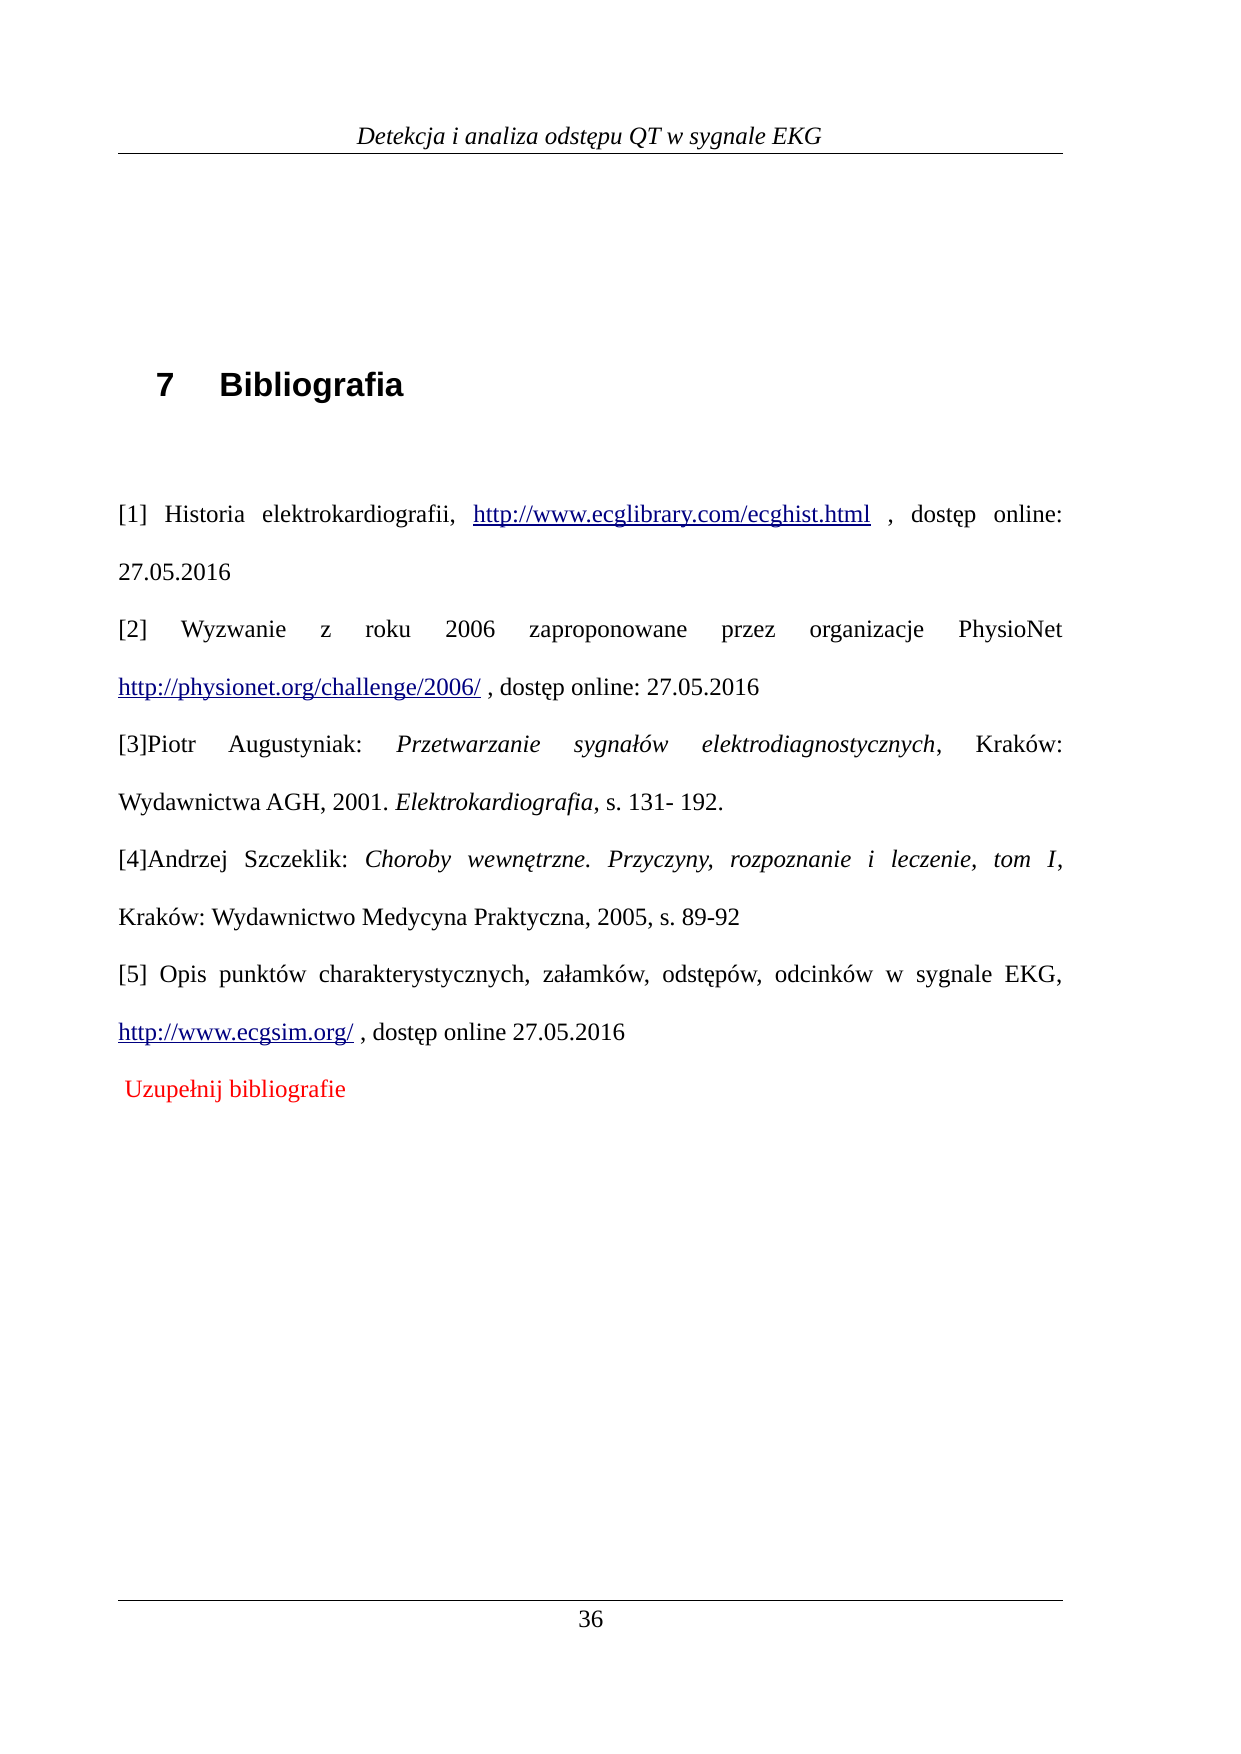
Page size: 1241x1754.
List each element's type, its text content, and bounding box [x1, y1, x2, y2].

subtitle Bibliografia [156, 364, 1063, 403]
text [3]Piotr Augustyniak: Przetwarzanie sygnałów elektrodiagnostycznych, Kraków: Wydawnictwa AGH, 2001. Elektrokardiografia, s. 131- 192. [118, 715, 1063, 816]
text [2] Wyzwanie z roku 2006 zaproponowane przez organizacje PhysioNet http://physionet.org/challenge/2006/ , dostęp online: 27.05.2016 [118, 600, 1063, 701]
text [4]Andrzej Szczeklik: Choroby wewnętrzne. Przyczyny, rozpoznanie i leczenie, tom I, Kraków: Wydawnictwo Medycyna Praktyczna, 2005, s. 89-92 [118, 830, 1063, 931]
text [1] Historia elektrokardiografii, http://www.ecglibrary.com/ecghist.html , dostęp online: 27.05.2016 [118, 483, 1063, 586]
text Uzupełnij bibliografie [118, 1060, 1063, 1103]
text [5] Opis punktów charakterystycznych, załamków, odstępów, odcinków w sygnale EKG, http://www.ecgsim.org/ , dostęp online 27.05.2016 [118, 945, 1063, 1046]
